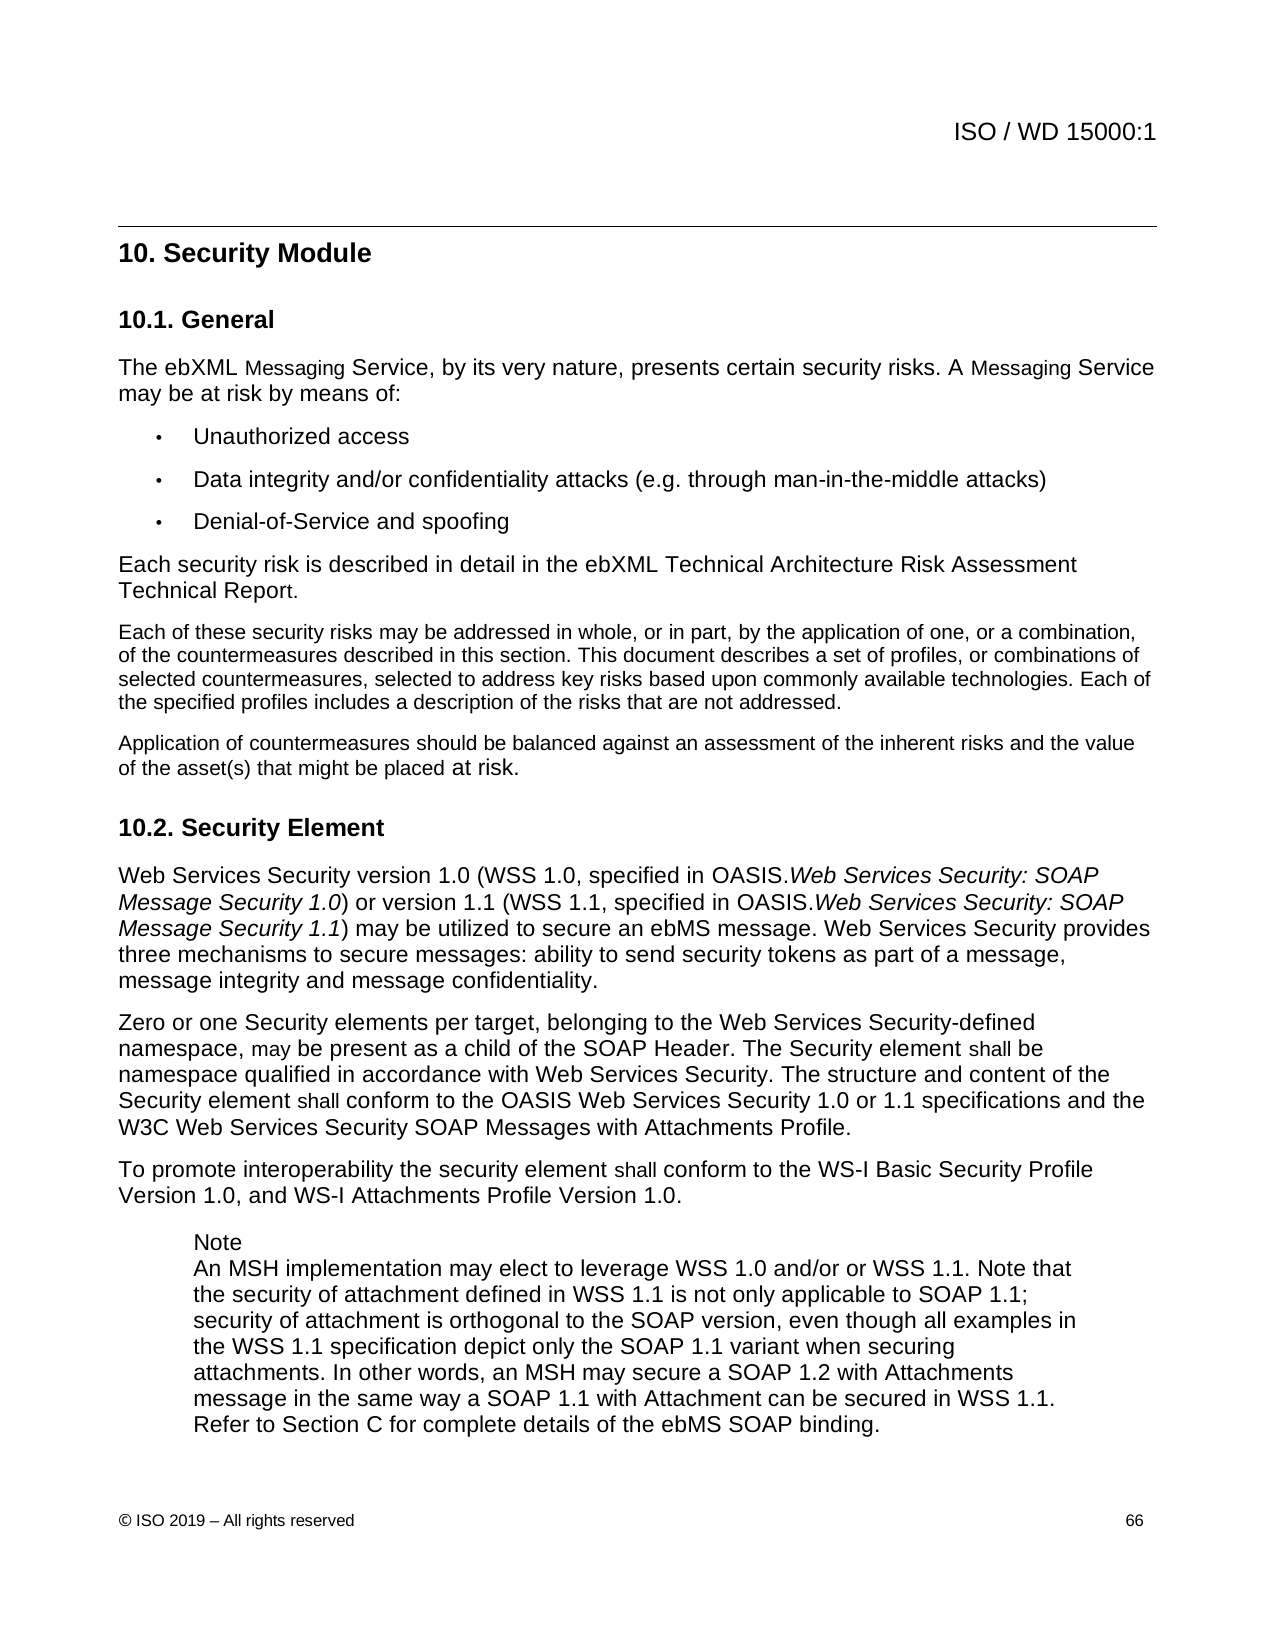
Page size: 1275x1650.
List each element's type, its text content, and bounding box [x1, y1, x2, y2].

list Data integrity and/or confidentiality attacks (e.g. through man-in-the-middle attacks) [156, 466, 1157, 492]
text Application of countermeasures should be balanced against an assessment of the inherent risks and the value of the asset(s) that might be placed at risk. [118, 731, 1157, 781]
text To promote interoperability the security element shall conform to the WS-I Basic Security Profile Version 1.0, and WS-I Attachments Profile Version 1.0. [118, 1157, 1157, 1209]
list Unauthorized access [156, 423, 1157, 449]
text Web Services Security version 1.0 (WSS 1.0, specified in OASIS.Web Services Security: SOAP Message Security 1.0) or version 1.1 (WSS 1.1, specified in OASIS.Web Services Security: SOAP Message Security 1.1) may be utilized to secure an ebMS message. Web Services Security provides three mechanisms to secure messages: ability to send security tokens as part of a message, message integrity and message confidentiality. [118, 863, 1157, 993]
text Each of these security risks may be addressed in whole, or in part, by the application of one, or a combination, of the countermeasures described in this section. This document describes a set of profiles, or combinations of selected countermeasures, selected to address key risks based upon commonly available technologies. Each of the specified profiles includes a description of the risks that are not addressed. [118, 620, 1157, 714]
subtitle Security Element [118, 814, 1157, 842]
text The ebXML Messaging Service, by its very nature, presents certain security risks. A Messaging Service may be at risk by means of: [118, 354, 1157, 407]
subtitle Security Module [118, 227, 1157, 268]
list Denial-of-Service and spoofing [156, 509, 1157, 535]
text Zero or one Security elements per target, belonging to the Web Services Security-defined namespace, may be present as a child of the SOAP Header. The Security element shall be namespace qualified in accordance with Web Services Security. The structure and content of the Security element shall conform to the OASIS Web Services Security 1.0 or 1.1 specifications and the W3C Web Services Security SOAP Messages with Attachments Profile. [118, 1010, 1157, 1140]
text Note An MSH implementation may elect to leverage WSS 1.0 and/or or WSS 1.1. Note that the security of attachment defined in WSS 1.1 is not only applicable to SOAP 1.1; security of attachment is orthogonal to the SOAP version, even though all examples in the WSS 1.1 specification depict only the SOAP 1.1 variant when securing attachments. In other words, an MSH may secure a SOAP 1.2 with Attachments message in the same way a SOAP 1.1 with Attachment can be secured in WSS 1.1. Refer to Section C for complete details of the ebMS SOAP binding. [193, 1229, 1082, 1438]
subtitle General [118, 306, 1157, 334]
text Each security risk is described in detail in the ebXML Technical Architecture Risk Assessment Technical Report. [118, 551, 1157, 603]
